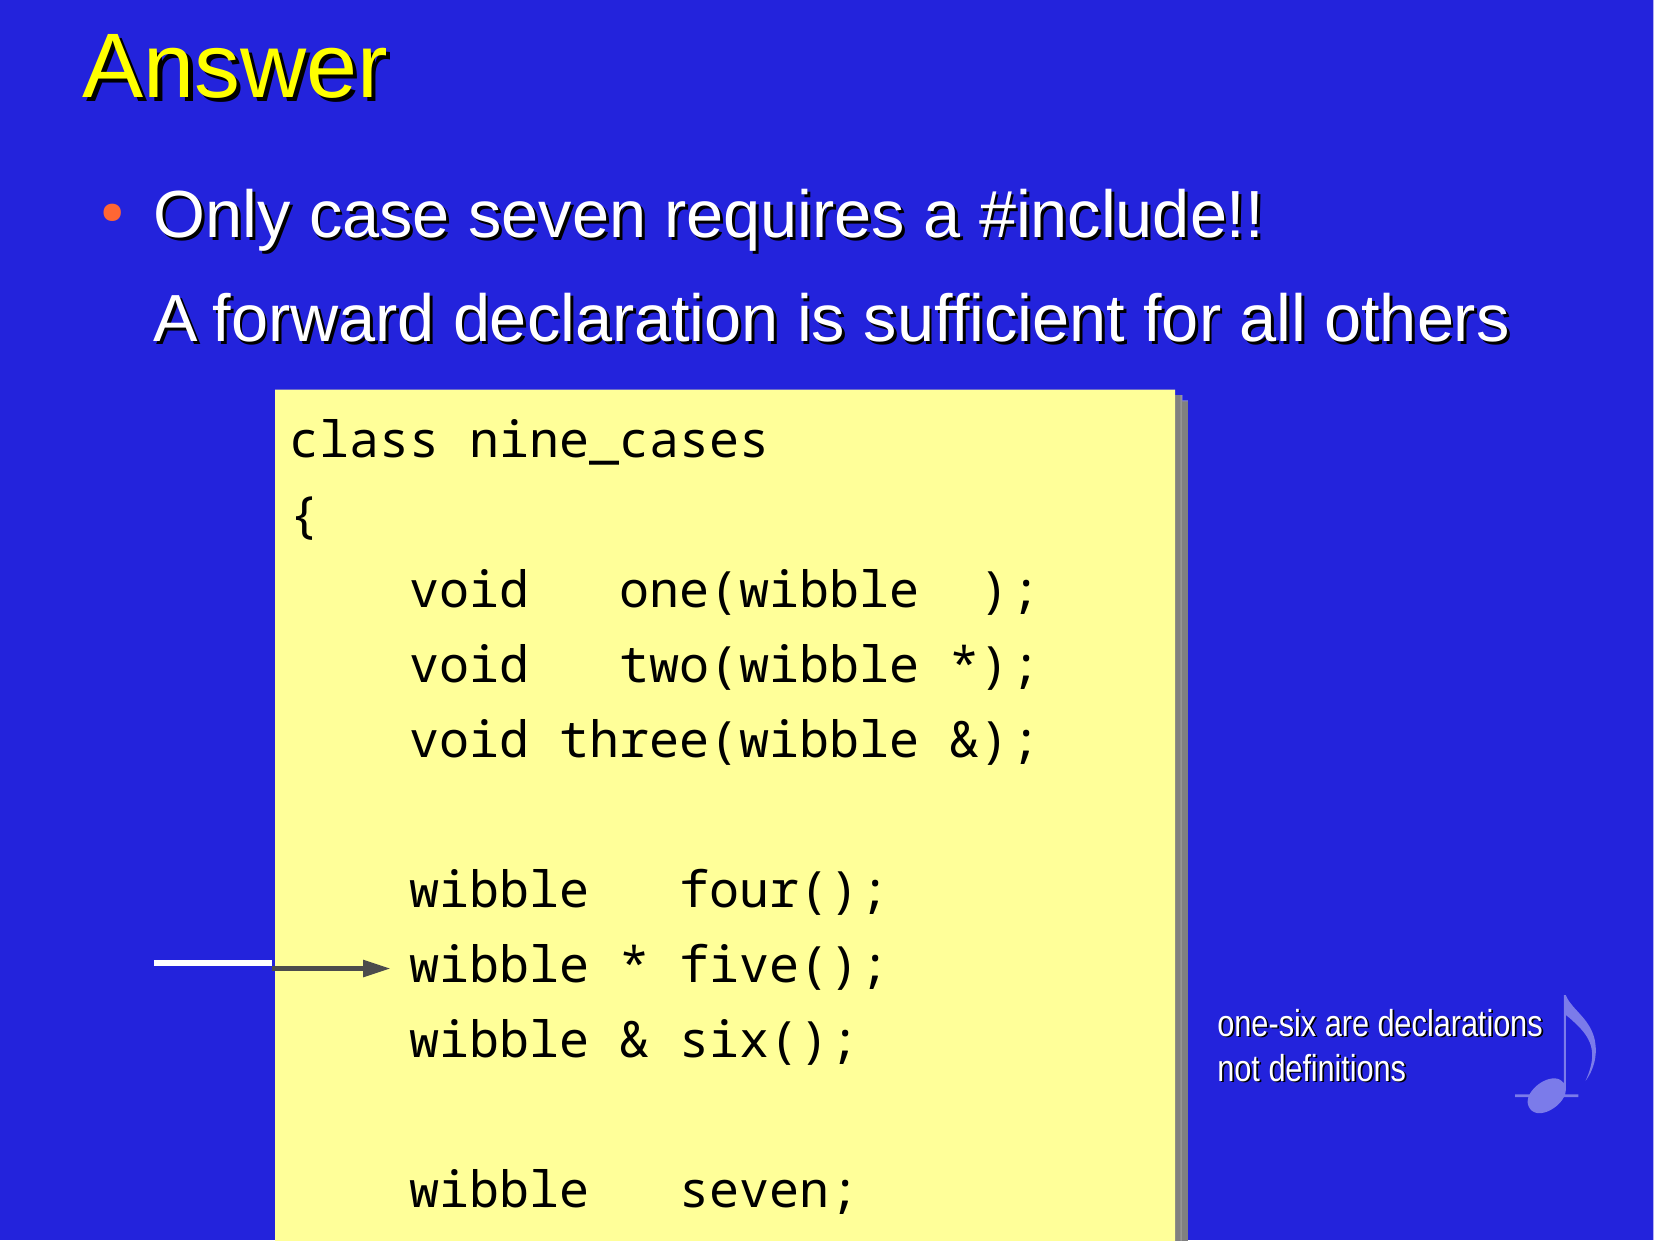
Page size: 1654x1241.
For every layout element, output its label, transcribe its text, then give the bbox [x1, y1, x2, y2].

text_box one-six are declarations not definitions [1202, 990, 1576, 1097]
list Only case seven requires a #include!! A forward declaration is sufficient for all others [82, 177, 1571, 1182]
title Answer [82, 2, 1571, 130]
text_box [1515, 995, 1596, 1114]
text_box class nine_cases { void one(wibble ); void two(wibble *); void three(wibble &); wibble four(); wibble * five(); wibble & six(); wibble seven; wibble * eight; wibble & nine; }; [275, 389, 1176, 1241]
